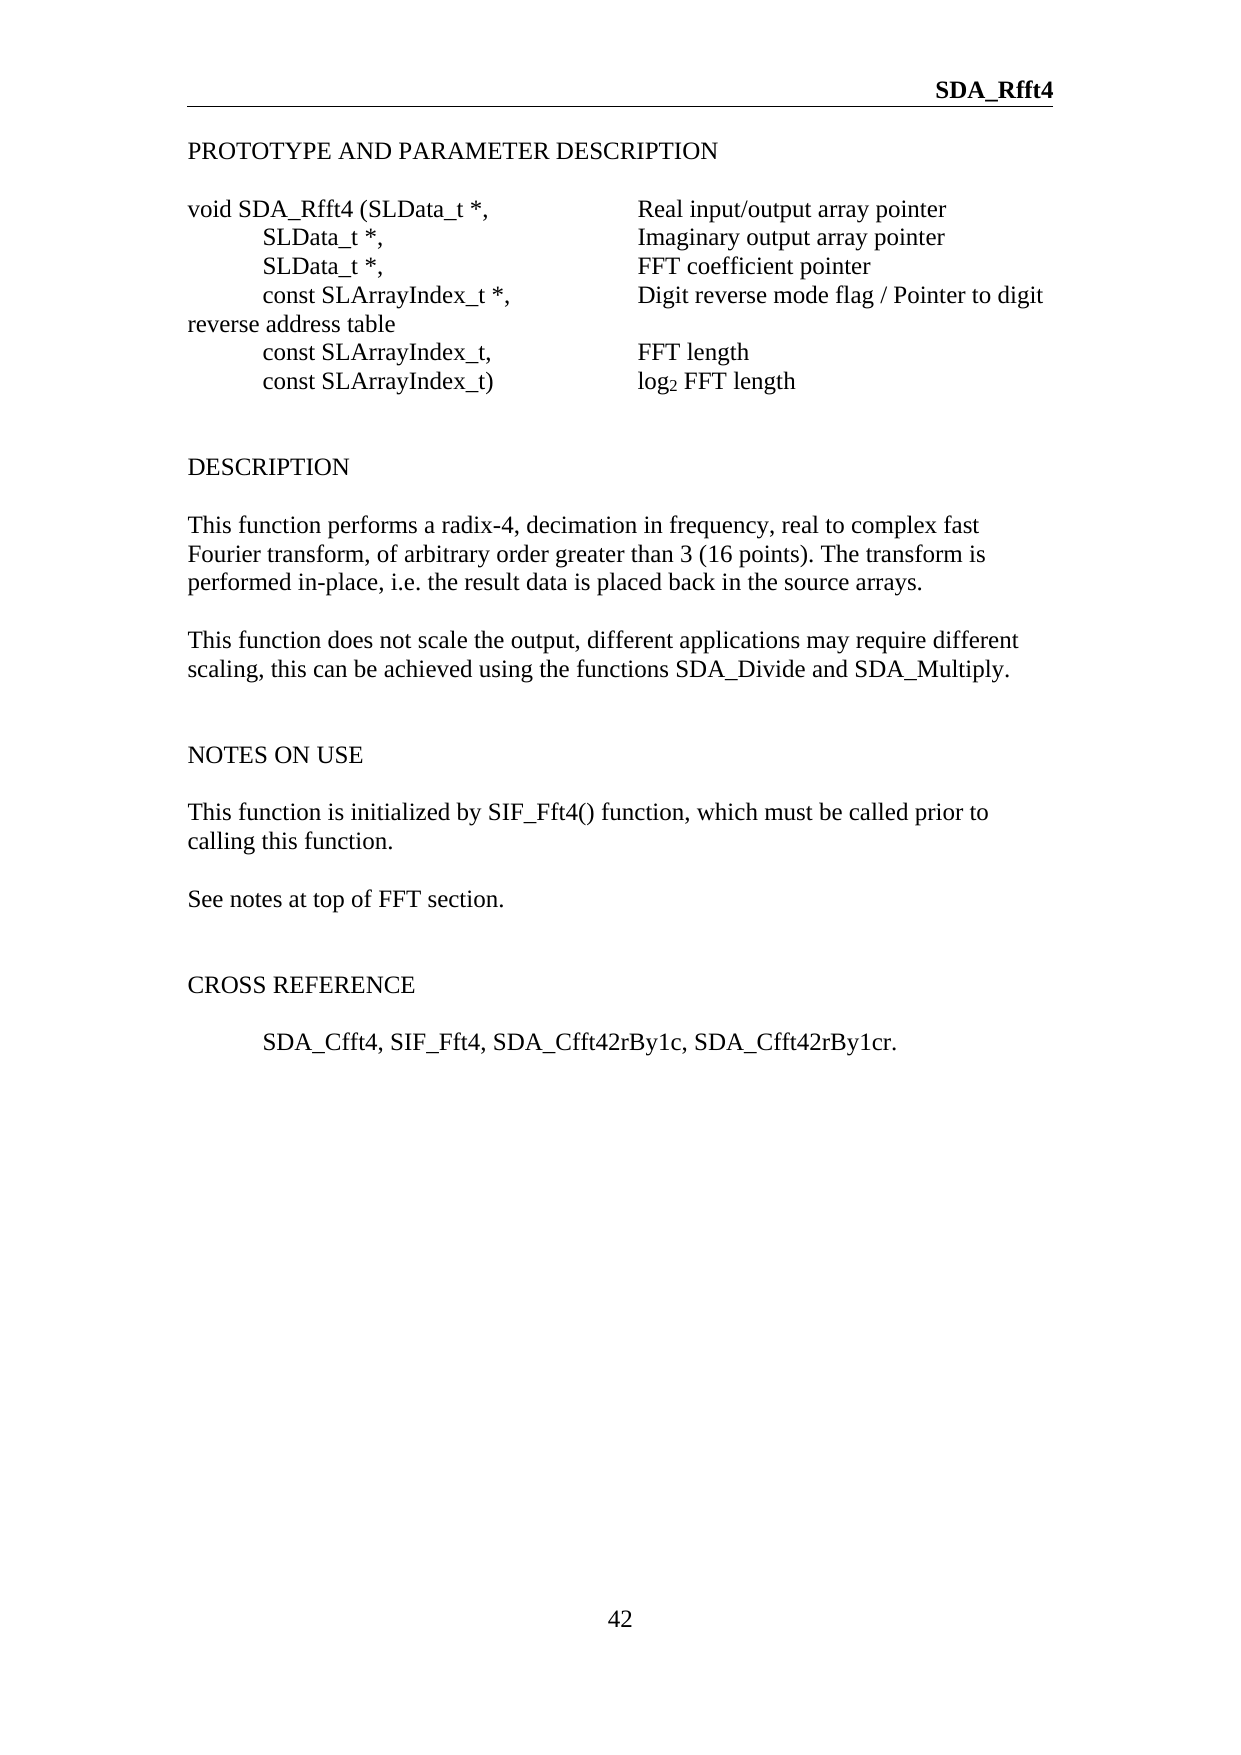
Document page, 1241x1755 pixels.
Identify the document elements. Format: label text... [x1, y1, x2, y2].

text PROTOTYPE AND PARAMETER DESCRIPTION [187, 136, 1053, 165]
text SDA_Cfft4, SIF_Fft4, SDA_Cfft42rBy1c, SDA_Cfft42rBy1cr. [187, 1027, 1053, 1056]
text const SLArrayIndex_t) log2 FFT length [187, 366, 1053, 395]
text void SDA_Rfft4 (SLData_t *, Real input/output array pointer [187, 194, 1053, 222]
subtitle SDA_Rfft4 [187, 75, 1053, 106]
text NOTES ON USE [187, 740, 1053, 769]
text This function performs a radix-4, decimation in frequency, real to complex fast Fourier transform, of arbitrary order greater than 3 (16 points). The transform is performed in-place, i.e. the result data is placed back in the source arrays. [187, 510, 1053, 596]
text SLData_t *, FFT coefficient pointer [187, 251, 1053, 280]
text This function does not scale the output, different applications may require different scaling, this can be achieved using the functions SDA_Divide and SDA_Multiply. [187, 625, 1053, 682]
text See notes at top of FFT section. [187, 884, 1053, 912]
text const SLArrayIndex_t, FFT length [187, 337, 1053, 366]
text const SLArrayIndex_t *, Digit reverse mode flag / Pointer to digit reverse address table [187, 280, 1053, 337]
text CROSS REFERENCE [187, 970, 1053, 999]
text This function is initialized by SIF_Fft4() function, which must be called prior to calling this function. [187, 797, 1053, 855]
text DESCRIPTION [187, 452, 1053, 481]
text SLData_t *, Imaginary output array pointer [187, 222, 1053, 251]
